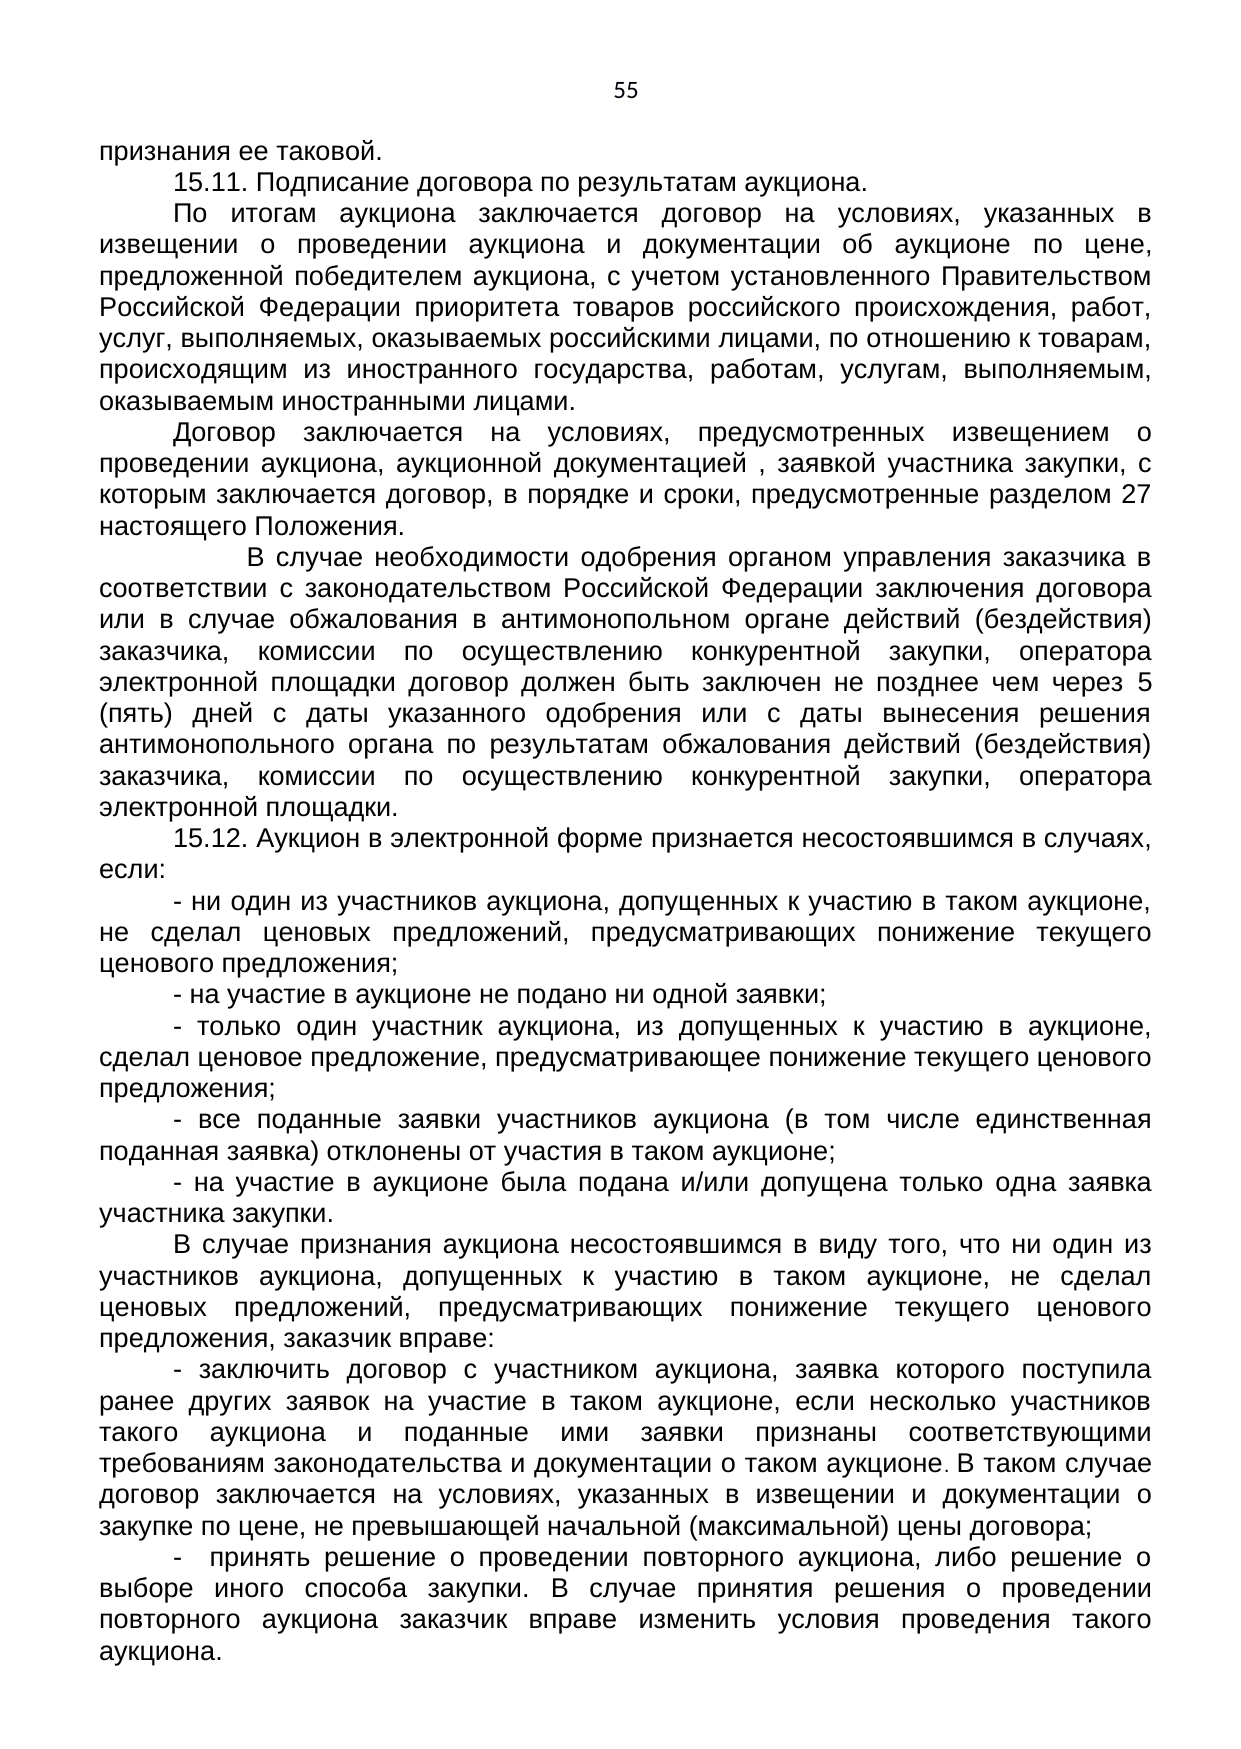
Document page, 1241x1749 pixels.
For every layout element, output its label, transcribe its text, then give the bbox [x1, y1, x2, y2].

text В случае необходимости одобрения органом управления заказчика в соответствии с законодательством Российской Федерации заключения договора или в случае обжалования в антимонопольном органе действий (бездействия) заказчика, комиссии по осуществлению конкурентной закупки, оператора электронной площадки договор должен быть заключен не позднее чем через 5 (пять) дней с даты указанного одобрения или с даты вынесения решения антимонопольного органа по результатам обжалования действий (бездействия) заказчика, комиссии по осуществлению конкурентной закупки, оператора электронной площадки. [99, 541, 1152, 822]
text признания ее таковой. [99, 135, 1152, 166]
text - ни один из участников аукциона, допущенных к участию в таком аукционе, не сделал ценовых предложений, предусматривающих понижение текущего ценового предложения; [99, 885, 1152, 978]
text - на участие в аукционе не подано ни одной заявки; [99, 978, 1152, 1010]
text - все поданные заявки участников аукциона (в том числе единственная поданная заявка) отклонены от участия в таком аукционе; [99, 1103, 1152, 1166]
text - на участие в аукционе была подана и/или допущена только одна заявка участника закупки. [99, 1166, 1152, 1228]
text - принять решение о проведении повторного аукциона, либо решение о выборе иного способа закупки. В случае принятия решения о проведении повторного аукциона заказчик вправе изменить условия проведения такого аукциона. [99, 1541, 1152, 1666]
text 15.12. Аукцион в электронной форме признается несостоявшимся в случаях, если: [99, 822, 1152, 885]
text Договор заключается на условиях, предусмотренных извещением о проведении аукциона, аукционной документацией , заявкой участника закупки, с которым заключается договор, в порядке и сроки, предусмотренные разделом 27 настоящего Положения. [99, 416, 1152, 541]
text - заключить договор с участником аукциона, заявка которого поступила ранее других заявок на участие в таком аукционе, если несколько участников такого аукциона и поданные ими заявки признаны соответствующими требованиям законодательства и документации о таком аукционе. В таком случае договор заключается на условиях, указанных в извещении и документации о закупке по цене, не превышающей начальной (максимальной) цены договора; [99, 1353, 1152, 1541]
text - только один участник аукциона, из допущенных к участию в аукционе, сделал ценовое предложение, предусматривающее понижение текущего ценового предложения; [99, 1010, 1152, 1103]
text 15.11. Подписание договора по результатам аукциона. [99, 166, 1152, 197]
text По итогам аукциона заключается договор на условиях, указанных в извещении о проведении аукциона и документации об аукционе по цене, предложенной победителем аукциона, с учетом установленного Правительством Российской Федерации приоритета товаров российского происхождения, работ, услуг, выполняемых, оказываемых российскими лицами, по отношению к товарам, происходящим из иностранного государства, работам, услугам, выполняемым, оказываемым иностранными лицами. [99, 197, 1152, 416]
text В случае признания аукциона несостоявшимся в виду того, что ни один из участников аукциона, допущенных к участию в таком аукционе, не сделал ценовых предложений, предусматривающих понижение текущего ценового предложения, заказчик вправе: [99, 1228, 1152, 1353]
